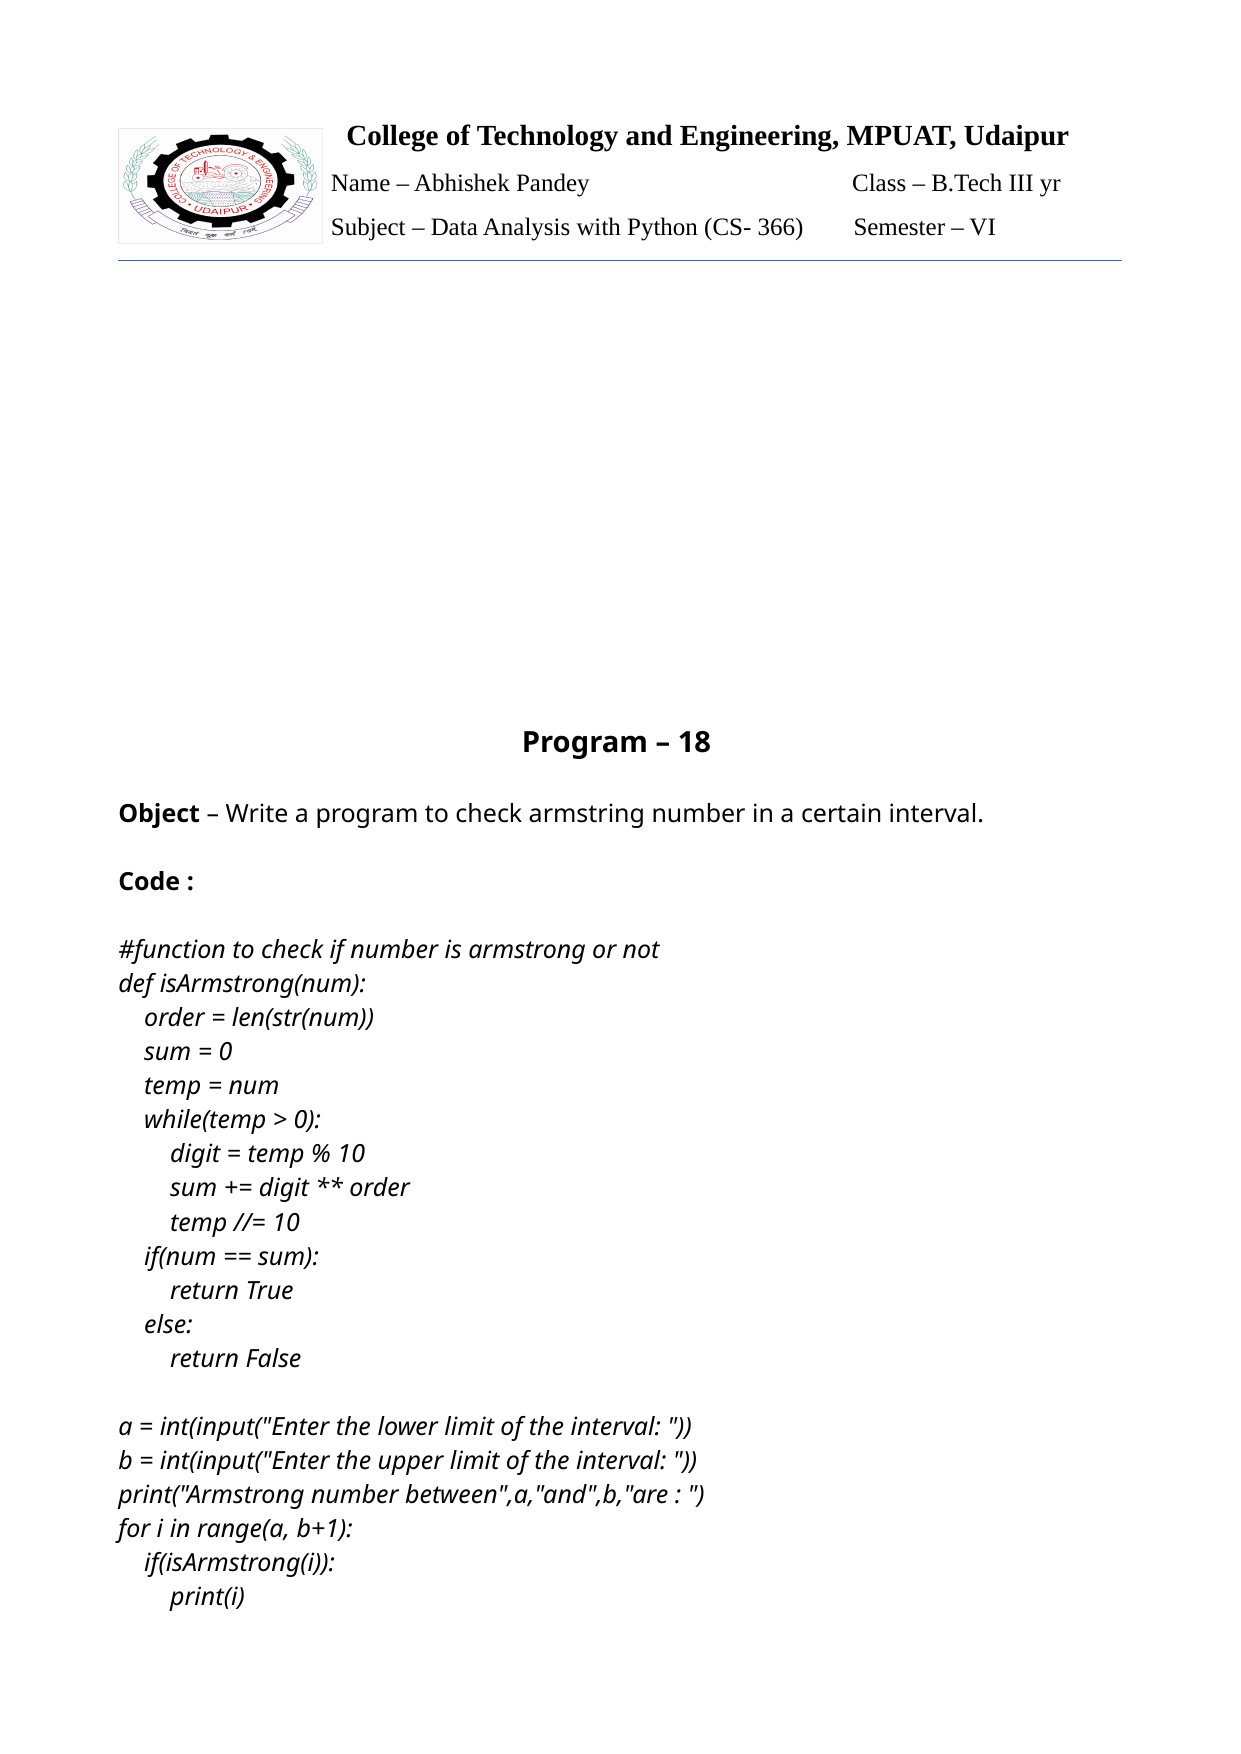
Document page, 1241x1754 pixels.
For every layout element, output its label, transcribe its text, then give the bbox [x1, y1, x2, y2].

text if(num == sum): [118, 1238, 1122, 1272]
text sum += digit ** order [118, 1170, 1122, 1204]
text Program – 18 [118, 722, 1122, 761]
text while(temp > 0): [118, 1102, 1122, 1136]
text return True [118, 1272, 1122, 1306]
text print(i) [118, 1579, 1122, 1613]
text sum = 0 [118, 1034, 1122, 1068]
text for i in range(a, b+1): [118, 1511, 1122, 1545]
text Code : [118, 863, 1122, 898]
text b = int(input("Enter the upper limit of the interval: ")) [118, 1443, 1122, 1477]
text if(isArmstrong(i)): [118, 1545, 1122, 1579]
text temp = num [118, 1068, 1122, 1102]
text order = len(str(num)) [118, 1000, 1122, 1034]
text a = int(input("Enter the lower limit of the interval: ")) [118, 1408, 1122, 1443]
picture [118, 128, 323, 244]
text #function to check if number is armstrong or not [118, 932, 1122, 966]
text digit = temp % 10 [118, 1136, 1122, 1170]
text print("Armstrong number between",a,"and",b,"are : ") [118, 1477, 1122, 1511]
text else: [118, 1306, 1122, 1340]
text def isArmstrong(num): [118, 966, 1122, 1000]
text temp //= 10 [118, 1204, 1122, 1238]
text return False [118, 1340, 1122, 1374]
text Object – Write a program to check armstring number in a certain interval. [118, 795, 1122, 829]
